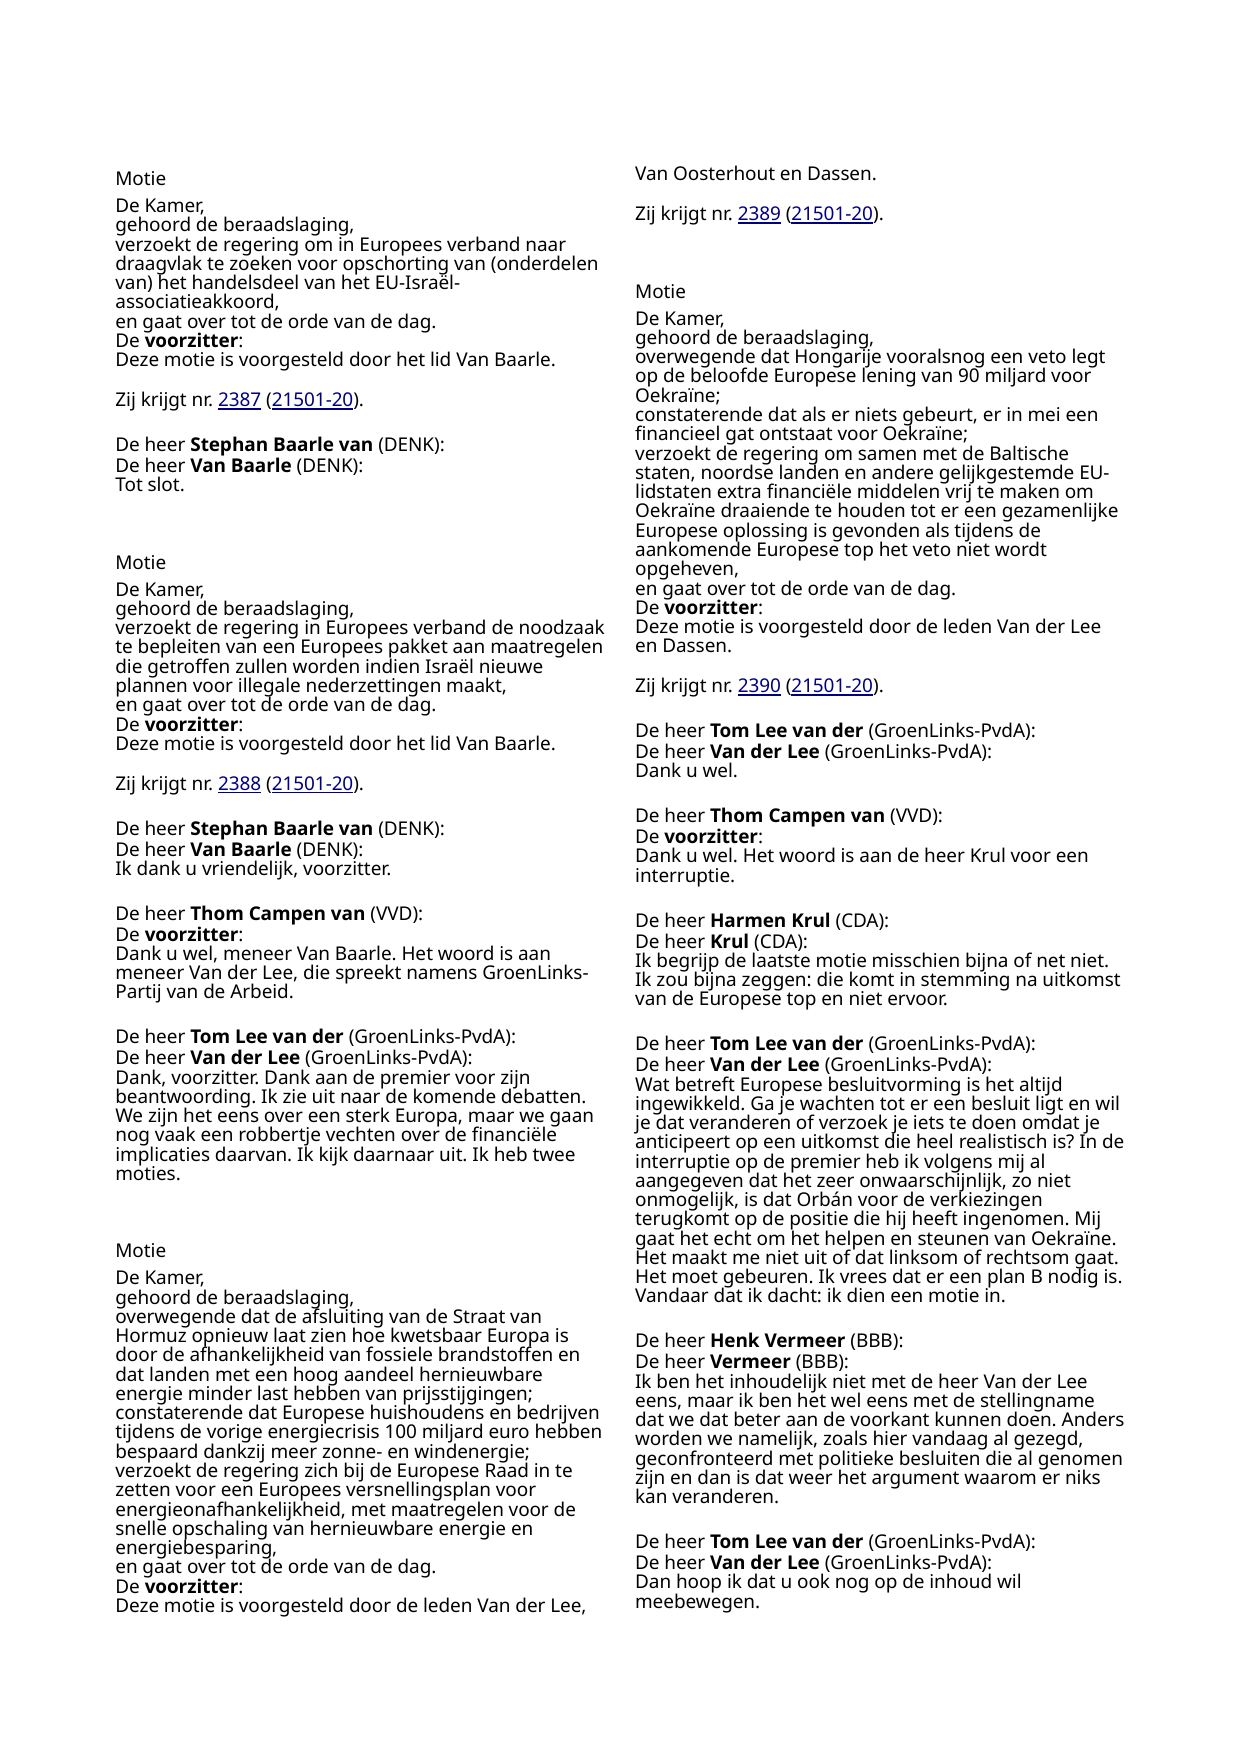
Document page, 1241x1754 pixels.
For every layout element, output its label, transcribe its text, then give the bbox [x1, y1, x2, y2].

text De voorzitter: [115, 716, 605, 735]
text Tot slot. [115, 476, 605, 496]
text De Kamer, [115, 1269, 605, 1289]
text Deze motie is voorgesteld door de leden Van der Lee en Dassen. [635, 618, 1125, 657]
text gehoord de beraadslaging, [115, 216, 605, 236]
text constaterende dat als er niets gebeurt, er in mei een financieel gat ontstaat voor Oekraïne; [635, 406, 1125, 444]
text Deze motie is voorgesteld door het lid Van Baarle. [115, 351, 605, 370]
text gehoord de beraadslaging, [115, 1289, 605, 1308]
text De heer Harmen Krul (CDA): [635, 907, 1125, 933]
text De voorzitter: [635, 599, 1125, 618]
text De heer Van der Lee (GroenLinks-PvdA): [635, 743, 1125, 762]
text Wat betreft Europese besluitvorming is het altijd ingewikkeld. Ga je wachten tot er een besluit ligt en wil je dat veranderen of verzoek je iets te doen omdat je anticipeert op een uitkomst die heel realistisch is? In de interruptie op de premier heb ik volgens mij al aangegeven dat het zeer onwaarschijnlijk, zo niet onmogelijk, is dat Orbán voor de verkiezingen terugkomt op de positie die hij heeft ingenomen. Mij gaat het echt om het helpen en steunen van Oekraïne. Het maakt me niet uit of dat linksom of rechtsom gaat. Het moet gebeuren. Ik vrees dat er een plan B nodig is. Vandaar dat ik dacht: ik dien een motie in. [635, 1076, 1125, 1307]
text De heer Stephan Baarle van (DENK): [115, 431, 605, 457]
text verzoekt de regering om in Europees verband naar draagvlak te zoeken voor opschorting van (onderdelen van) het handelsdeel van het EU-Israël-associatieakkoord, [115, 236, 605, 313]
text De heer Van Baarle (DENK): [115, 457, 605, 476]
text verzoekt de regering in Europees verband de noodzaak te bepleiten van een Europees pakket aan maatregelen die getroffen zullen worden indien Israël nieuwe plannen voor illegale nederzettingen maakt, [115, 619, 605, 696]
text De heer Krul (CDA): [635, 933, 1125, 952]
text De Kamer, [635, 310, 1125, 329]
text Ik begrijp de laatste motie misschien bijna of net niet. Ik zou bijna zeggen: die komt in stemming na uitkomst van de Europese top en niet ervoor. [635, 952, 1125, 1010]
text Dan hoop ik dat u ook nog op de inhoud wil meebewegen. [635, 1573, 1125, 1612]
text en gaat over tot de orde van de dag. [115, 696, 605, 716]
text Ik ben het inhoudelijk niet met de heer Van der Lee eens, maar ik ben het wel eens met de stellingname dat we dat beter aan de voorkant kunnen doen. Anders worden we namelijk, zoals hier vandaag al gezegd, geconfronteerd met politieke besluiten die al genomen zijn en dan is dat weer het argument waarom er niks kan veranderen. [635, 1373, 1125, 1507]
text Dank u wel. Het woord is aan de heer Krul voor een interruptie. [635, 847, 1125, 886]
text verzoekt de regering zich bij de Europese Raad in te zetten voor een Europees versnellingsplan voor energieonafhankelijkheid, met maatregelen voor de snelle opschaling van hernieuwbare energie en energiebesparing, [115, 1462, 605, 1558]
text De heer Vermeer (BBB): [635, 1353, 1125, 1373]
text Motie [115, 165, 605, 191]
text en gaat over tot de orde van de dag. [115, 1558, 605, 1578]
text Zij krijgt nr. 2387 (21501-20). [115, 391, 605, 410]
text gehoord de beraadslaging, [115, 600, 605, 619]
text Motie [635, 278, 1125, 304]
text De heer Thom Campen van (VVD): [115, 900, 605, 926]
text De heer Tom Lee van der (GroenLinks-PvdA): [635, 1031, 1125, 1056]
text De heer Van der Lee (GroenLinks-PvdA): [635, 1554, 1125, 1573]
text constaterende dat Europese huishoudens en bedrijven tijdens de vorige energiecrisis 100 miljard euro hebben bespaard dankzij meer zonne- en windenergie; [115, 1404, 605, 1462]
text De heer Henk Vermeer (BBB): [635, 1328, 1125, 1353]
text Motie [115, 1238, 605, 1263]
text De voorzitter: [635, 828, 1125, 847]
text overwegende dat Hongarije vooralsnog een veto legt op de beloofde Europese lening van 90 miljard voor Oekraïne; [635, 348, 1125, 406]
text Ik dank u vriendelijk, voorzitter. [115, 860, 605, 879]
text De Kamer, [115, 581, 605, 600]
text Dank u wel, meneer Van Baarle. Het woord is aan meneer Van der Lee, die spreekt namens GroenLinks-Partij van de Arbeid. [115, 945, 605, 1003]
text Dank, voorzitter. Dank aan de premier voor zijn beantwoording. Ik zie uit naar de komende debatten. We zijn het eens over een sterk Europa, maar we gaan nog vaak een robbertje vechten over de financiële implicaties daarvan. Ik kijk daarnaar uit. Ik heb twee moties. [115, 1069, 605, 1184]
text De heer Thom Campen van (VVD): [635, 802, 1125, 828]
text Zij krijgt nr. 2388 (21501-20). [115, 775, 605, 794]
text De Kamer, [115, 197, 605, 216]
text De heer Tom Lee van der (GroenLinks-PvdA): [635, 1528, 1125, 1554]
text Deze motie is voorgesteld door de leden Van der Lee, [115, 1597, 605, 1616]
text De voorzitter: [115, 1578, 605, 1597]
text en gaat over tot de orde van de dag. [635, 579, 1125, 599]
text Motie [115, 549, 605, 575]
text verzoekt de regering om samen met de Baltische staten, noordse landen en andere gelijkgestemde EU-lidstaten extra financiële middelen vrij te maken om Oekraïne draaiende te houden tot er een gezamenlijke Europese oplossing is gevonden als tijdens de aankomende Europese top het veto niet wordt opgeheven, [635, 444, 1125, 579]
text De heer Van Baarle (DENK): [115, 841, 605, 860]
text De heer Tom Lee van der (GroenLinks-PvdA): [115, 1024, 605, 1049]
text overwegende dat de afsluiting van de Straat van Hormuz opnieuw laat zien hoe kwetsbaar Europa is door de afhankelijkheid van fossiele brandstoffen en dat landen met een hoog aandeel hernieuwbare energie minder last hebben van prijsstijgingen; [115, 1308, 605, 1404]
text De heer Tom Lee van der (GroenLinks-PvdA): [635, 717, 1125, 743]
text Zij krijgt nr. 2389 (21501-20). [635, 205, 1125, 224]
text Dank u wel. [635, 762, 1125, 782]
text Zij krijgt nr. 2390 (21501-20). [635, 677, 1125, 697]
text en gaat over tot de orde van de dag. [115, 313, 605, 332]
text Deze motie is voorgesteld door het lid Van Baarle. [115, 735, 605, 754]
text Van Oosterhout en Dassen. [635, 165, 1125, 184]
text De voorzitter: [115, 926, 605, 945]
text De heer Stephan Baarle van (DENK): [115, 815, 605, 841]
text De heer Van der Lee (GroenLinks-PvdA): [635, 1056, 1125, 1076]
text De voorzitter: [115, 332, 605, 351]
text De heer Van der Lee (GroenLinks-PvdA): [115, 1049, 605, 1069]
text gehoord de beraadslaging, [635, 329, 1125, 348]
